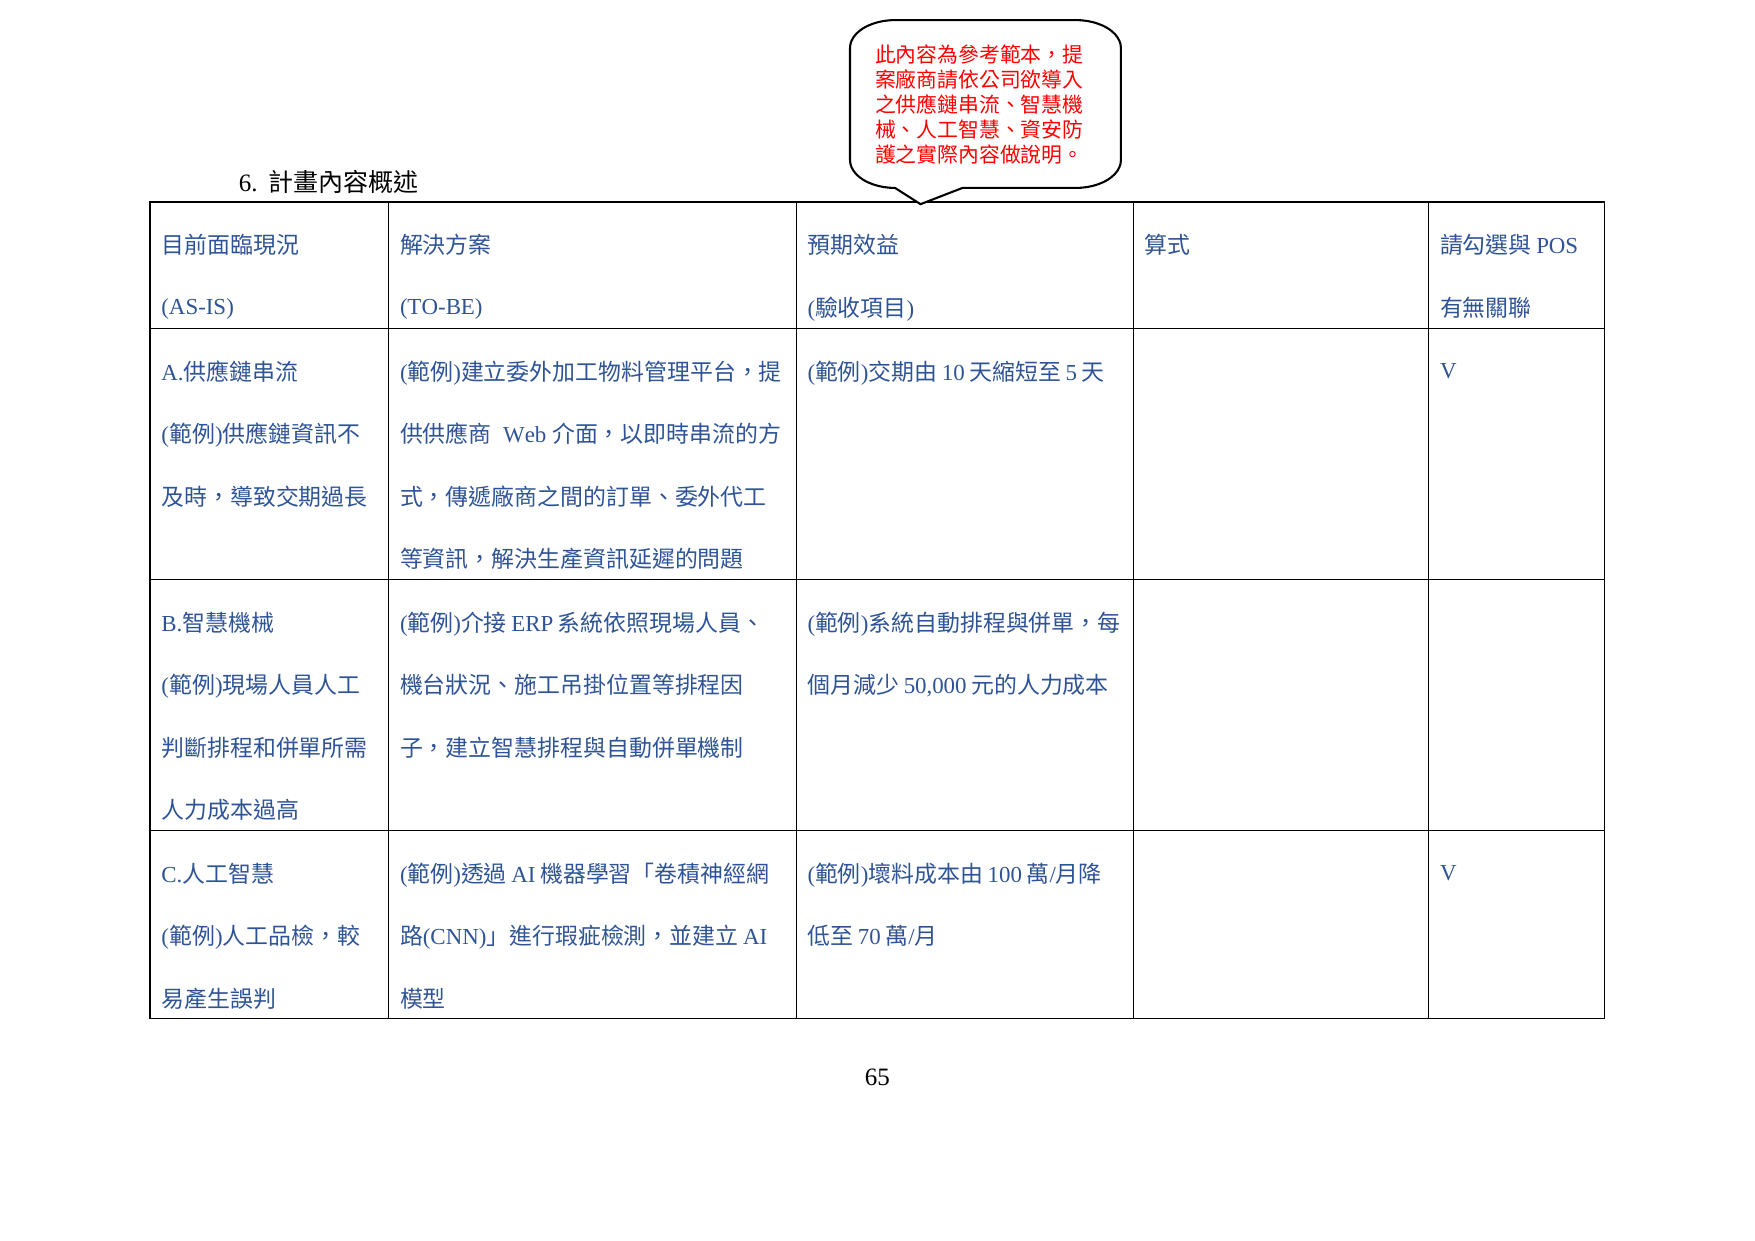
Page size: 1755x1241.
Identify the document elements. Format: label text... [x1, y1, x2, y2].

table_cell (範例)建立委外加工物料管理平台，提供供應商 Web 介面，以即時串流的方式，傳遞廠商之間的訂單、委外代工等資訊，解決生產資訊延遲的問題 [389, 329, 796, 578]
table_cell [1134, 831, 1428, 1018]
table_header 解決方案 (TO-BE) [389, 203, 796, 327]
table_cell B.智慧機械 (範例)現場人員人工判斷排程和併單所需人力成本過高 [151, 580, 388, 829]
table_header 預期效益 (驗收項目) [797, 203, 1133, 327]
table_cell [1134, 329, 1428, 578]
table_cell V [1429, 831, 1604, 1018]
table_cell (範例)交期由10天縮短至5天 [797, 329, 1133, 578]
table_cell [1429, 580, 1604, 829]
table_cell (範例)透過AI機器學習「卷積神經網路(CNN)」進行瑕疵檢測，並建立AI模型 [389, 831, 796, 1018]
table_cell V [1429, 329, 1604, 578]
table_header 請勾選與POS有無關聯 [1429, 203, 1604, 327]
table_cell (範例)介接ERP系統依照現場人員、機台狀況、施工吊掛位置等排程因子，建立智慧排程與自動併單機制 [389, 580, 796, 829]
table_header 目前面臨現況 (AS-IS) [151, 203, 388, 327]
table_cell A.供應鏈串流 (範例)供應鏈資訊不及時，導致交期過長 [151, 329, 388, 578]
table_cell (範例)壞料成本由100萬/月降低至70萬/月 [797, 831, 1133, 1018]
list 計畫內容概述 [239, 139, 912, 201]
table_header 算式 [1134, 203, 1428, 327]
table_cell C.人工智慧 (範例)人工品檢，較易產生誤判 [151, 831, 388, 1018]
table_cell [1134, 580, 1428, 829]
list 計畫內容概述 [935, 139, 1604, 201]
table_cell (範例)系統自動排程與併單，每個月減少50,000元的人力成本 [797, 580, 1133, 829]
